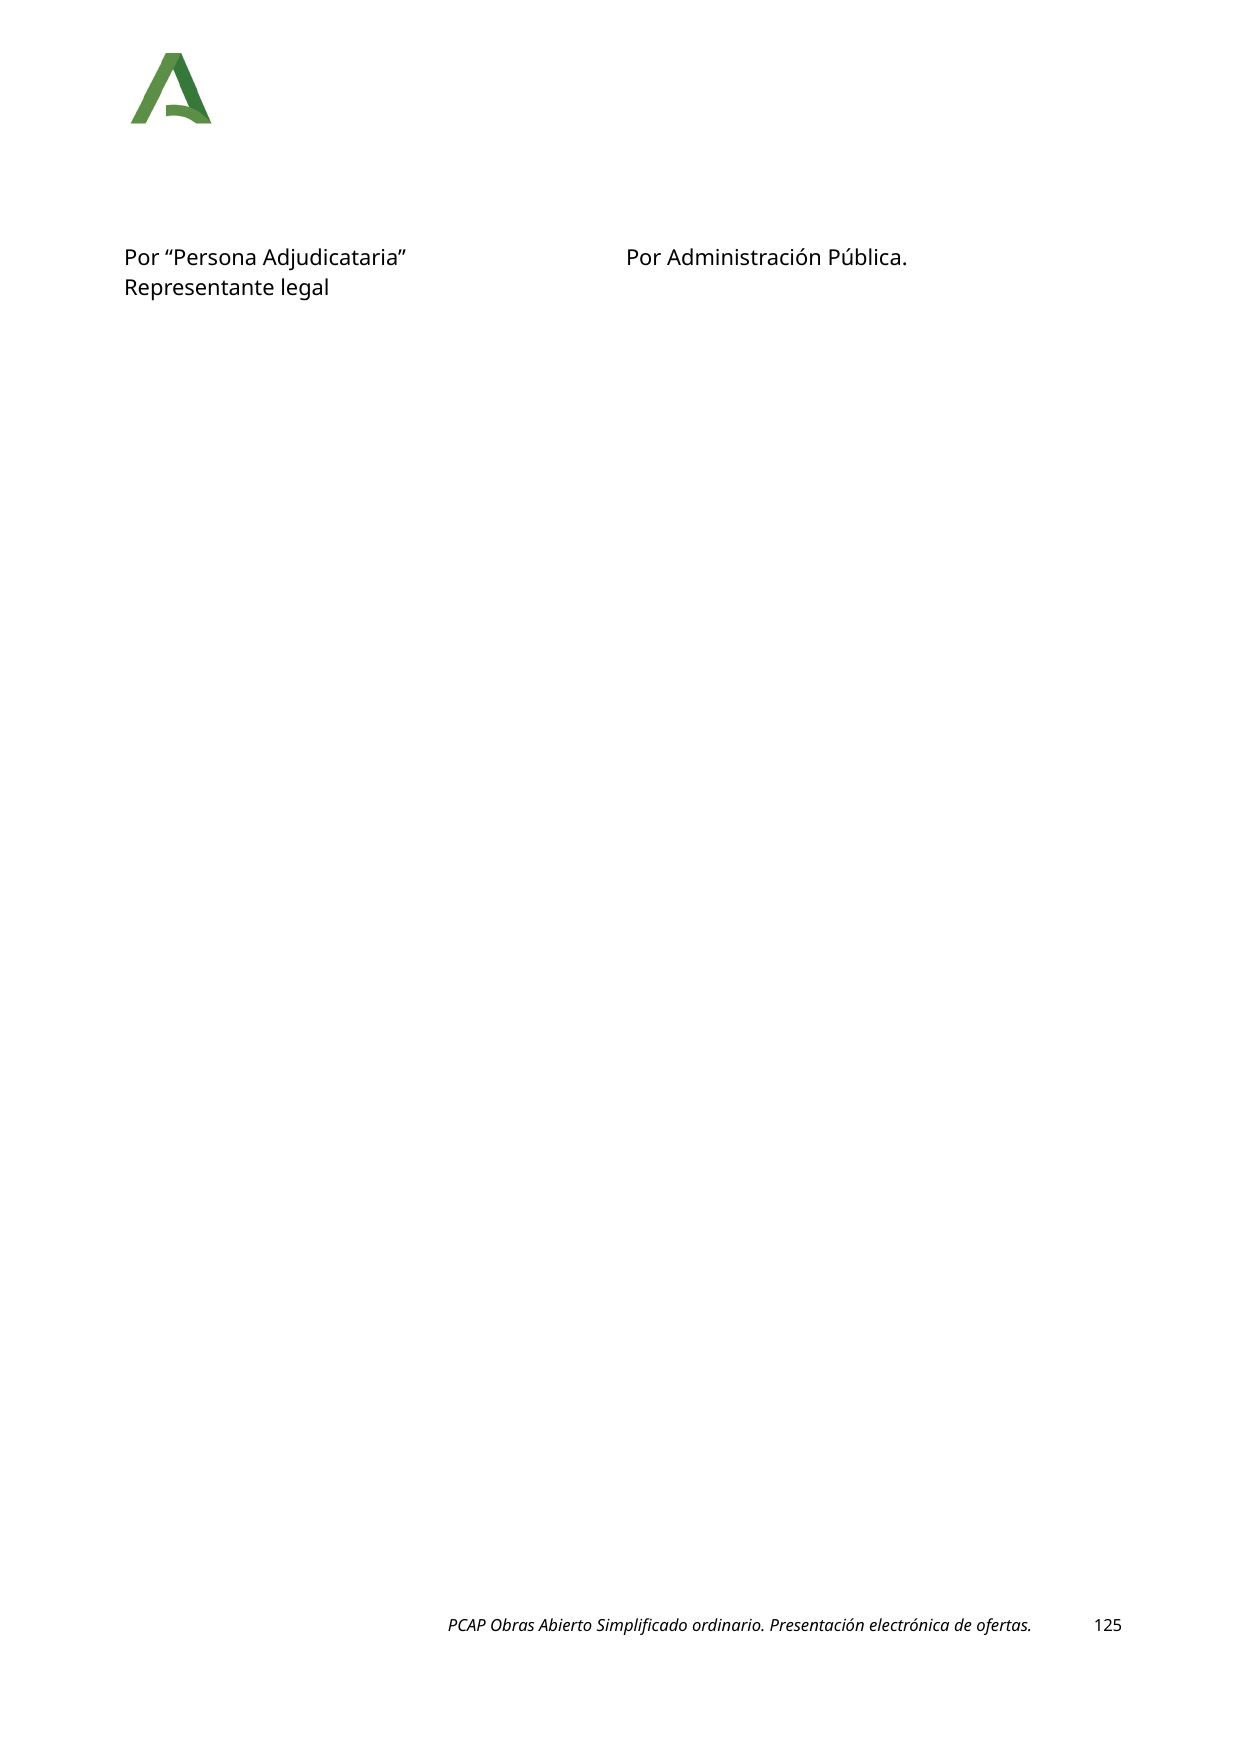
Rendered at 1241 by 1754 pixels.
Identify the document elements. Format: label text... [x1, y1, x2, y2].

picture [127, 48, 216, 128]
table_header Por Administración Pública. [620, 237, 1122, 308]
table_header Por “Persona Adjudicataria” Representante legal [118, 237, 620, 308]
